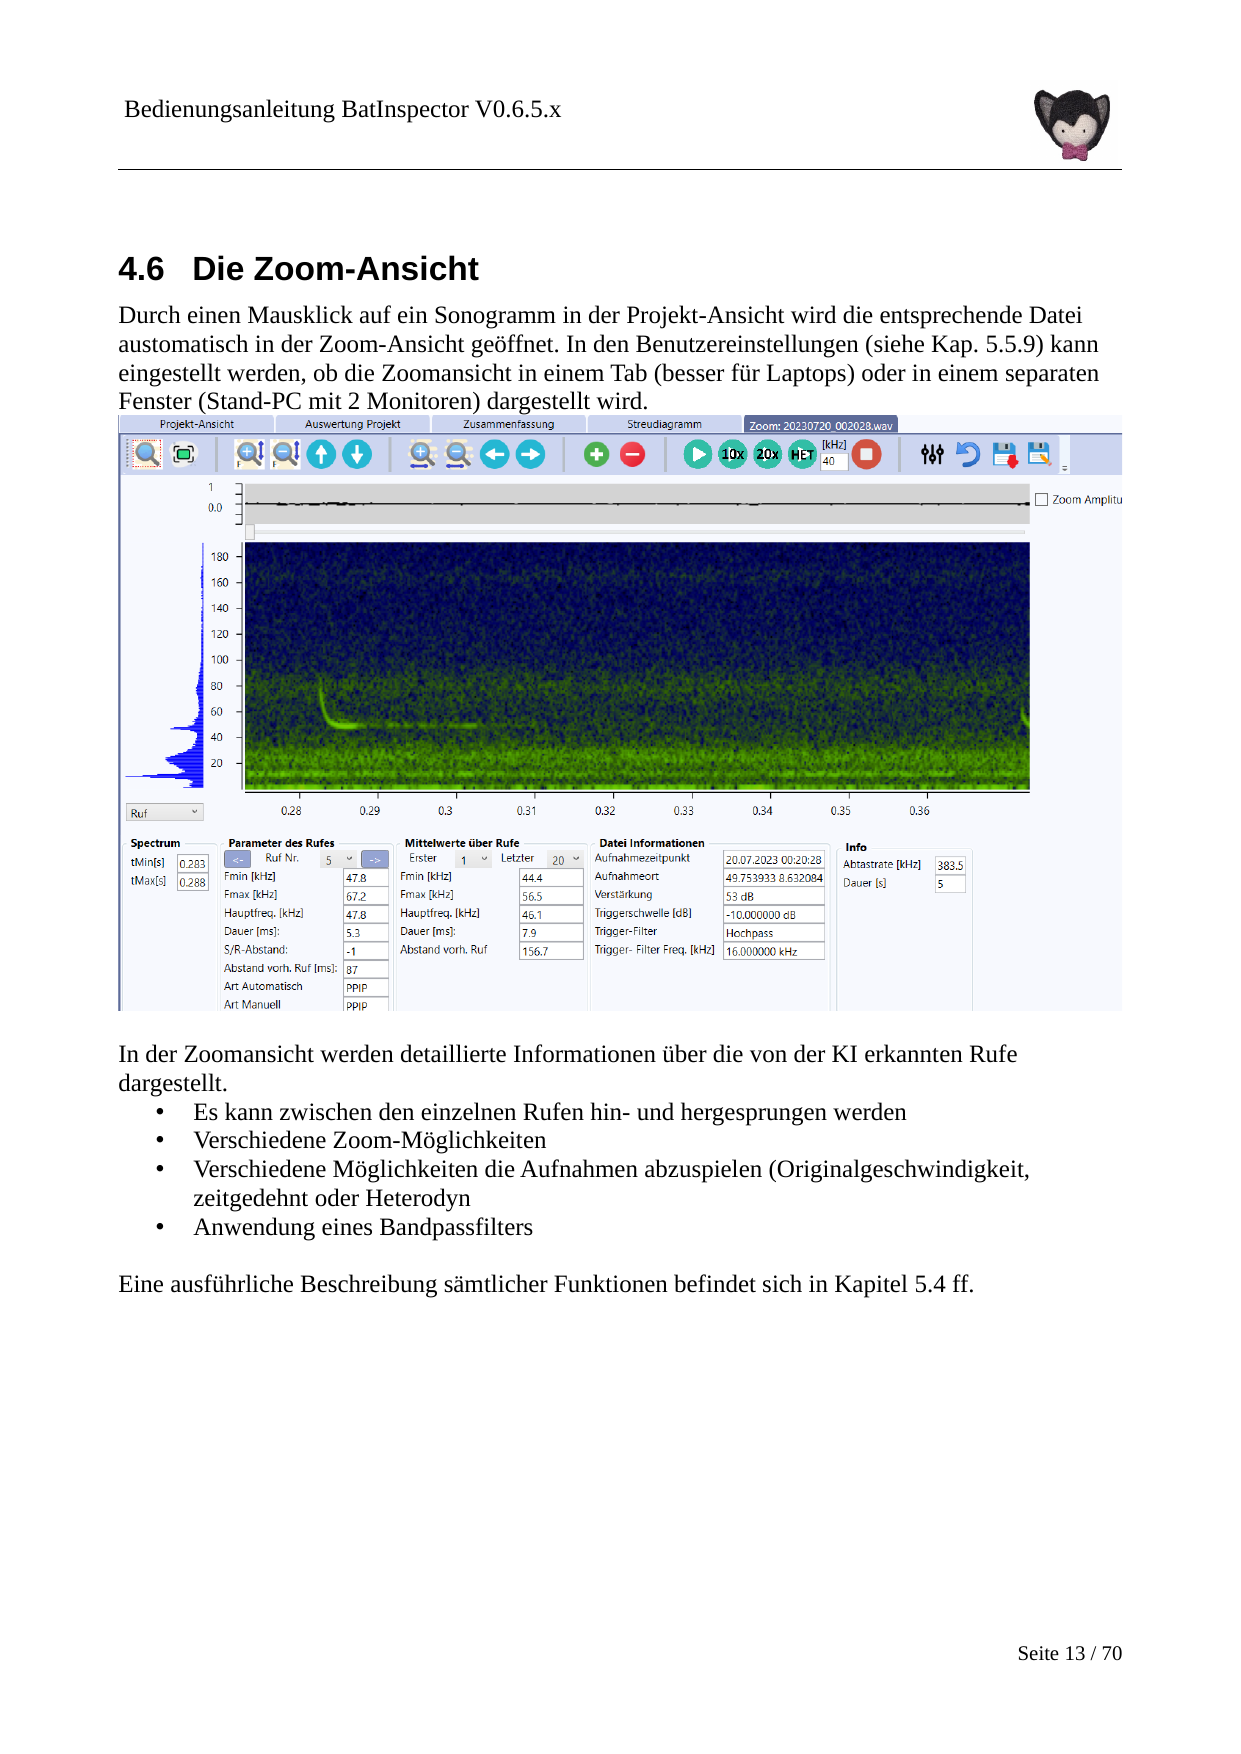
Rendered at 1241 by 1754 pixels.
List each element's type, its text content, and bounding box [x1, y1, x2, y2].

text In der Zoomansicht werden detaillierte Informationen über die von der KI erkannten Rufe dargestellt. [118, 1039, 1122, 1097]
list Verschiedene Möglichkeiten die Aufnahmen abzuspielen (Originalgeschwindigkeit, zeitgedehnt oder Heterodyn [156, 1154, 1122, 1212]
list Verschiedene Zoom-Möglichkeiten [156, 1126, 1122, 1154]
text Eine ausführliche Beschreibung sämtlicher Funktionen befindet sich in Kapitel 5.4 ff. [118, 1269, 1122, 1298]
list Es kann zwischen den einzelnen Rufen hin- und hergesprungen werden [156, 1097, 1122, 1126]
text Durch einen Mausklick auf ein Sonogramm in der Projekt-Ansicht wird die entsprechende Datei austomatisch in der Zoom-Ansicht geöffnet. In den Benutzereinstellungen (siehe Kap. 5.5.9) kann eingestellt werden, ob die Zoomansicht in einem Tab (besser für Laptops) oder in einem separaten Fenster (Stand-PC mit 2 Monitoren) dargestellt wird. [118, 300, 1122, 415]
list Anwendung eines Bandpassfilters [156, 1212, 1122, 1241]
subtitle Die Zoom-Ansicht [118, 249, 1122, 288]
picture [1030, 80, 1119, 169]
picture [118, 415, 1123, 1011]
